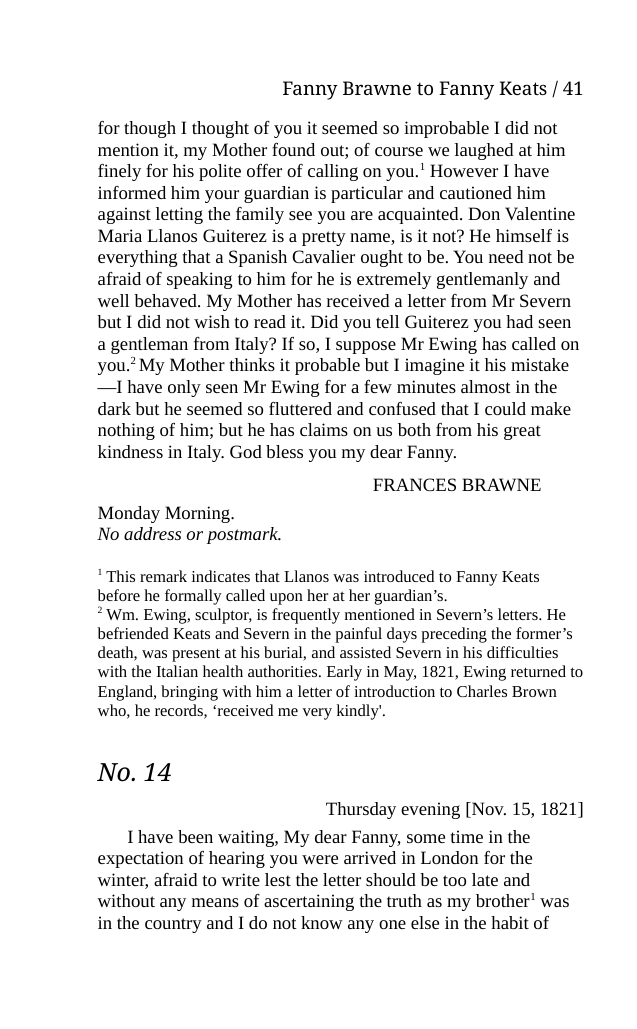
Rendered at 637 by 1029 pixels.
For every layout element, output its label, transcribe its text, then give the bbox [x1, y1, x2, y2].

text Thursday evening [Nov. 15, 1821] [97, 798, 583, 819]
text I have been waiting, My dear Fanny, some time in the expectation of hearing you were arrived in London for the winter, afraid to write lest the letter should be too late and without any means of ascertaining the truth as my brother1 was in the country and I do not know any one else in the habit of [97, 826, 583, 933]
text for though I thought of you it seemed so improbable I did not mention it, my Mother found out; of course we laughed at him finely for his polite offer of calling on you.1 However I have informed him your guardian is particular and cautioned him against letting the family see you are acquainted. Don Valentine Maria Llanos Guiterez is a pretty name, is it not? He himself is everything that a Spanish Cavalier ought to be. You need not be afraid of speaking to him for he is extremely gentlemanly and well behaved. My Mother has received a letter from Mr Severn but I did not wish to read it. Did you tell Guiterez you had seen a gentleman from Italy? If so, I suppose Mr Ewing has called on you.2 My Mother thinks it probable but I imagine it his mistake—I have only seen Mr Ewing for a few minutes almost in the dark but he seemed so fluttered and confused that I could make nothing of him; but he has claims on us both from his great kindness in Italy. God bless you my dear Fanny. [97, 117, 583, 462]
text No address or postmark. [97, 523, 583, 545]
text FRANCES BRAWNE [97, 474, 583, 496]
subtitle No. 14 [97, 755, 583, 789]
text 2 Wm. Ewing, sculptor, is frequently mentioned in Severn’s letters. He befriended Keats and Severn in the painful days preceding the former’s death, was present at his burial, and assisted Severn in his difficulties with the Italian health authorities. Early in May, 1821, Ewing returned to England, bringing with him a letter of introduction to Charles Brown who, he records, ‘received me very kindly'. [97, 605, 583, 720]
text 1 This remark indicates that Llanos was introduced to Fanny Keats before he formally called upon her at her guardian’s. [97, 566, 583, 605]
text Monday Morning. [97, 502, 583, 523]
